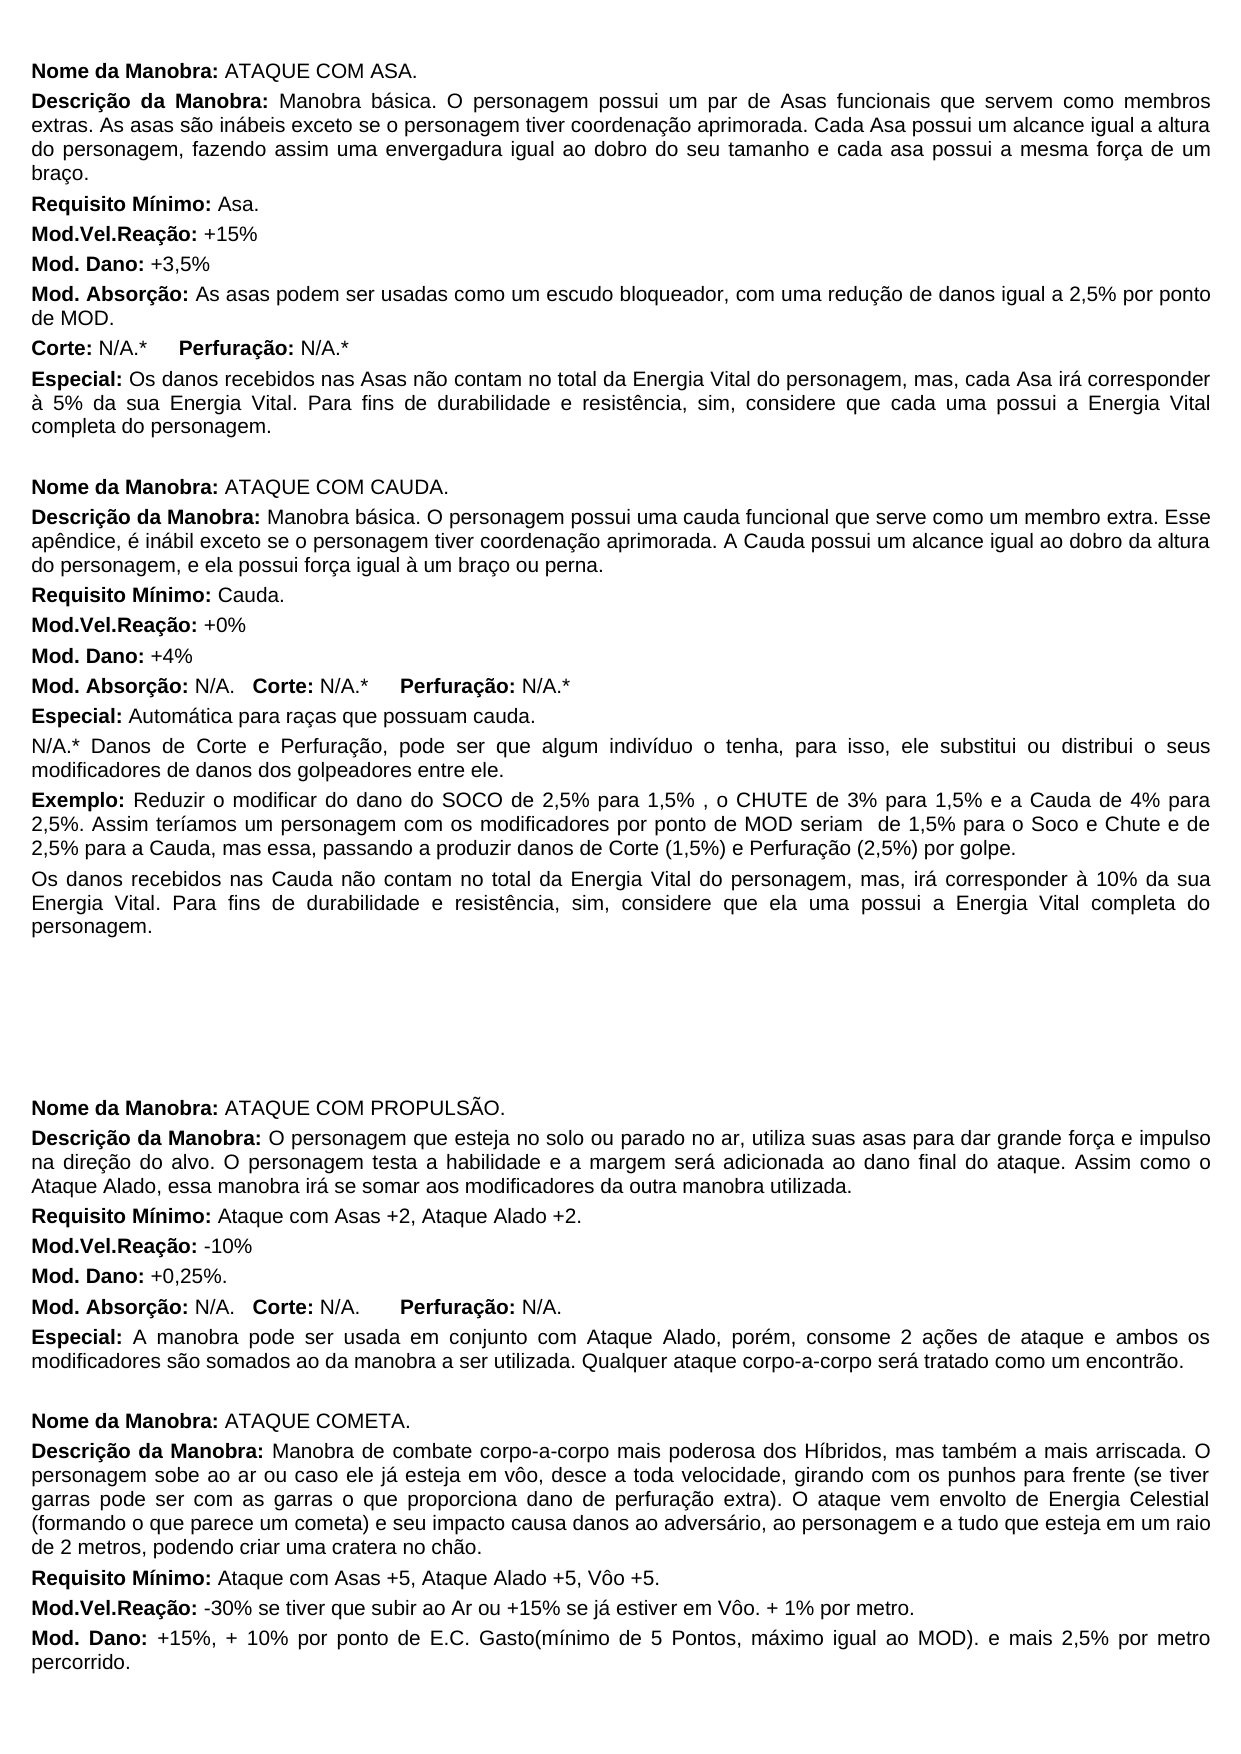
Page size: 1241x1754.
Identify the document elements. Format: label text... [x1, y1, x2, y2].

text Descrição da Manobra: Manobra básica. O personagem possui um par de Asas funcionais que servem como membros extras. As asas são inábeis exceto se o personagem tiver coordenação aprimorada. Cada Asa possui um alcance igual a altura do personagem, fazendo assim uma envergadura igual ao dobro do seu tamanho e cada asa possui a mesma força de um braço. [31, 89, 1212, 185]
text Requisito Mínimo: Cauda. [31, 583, 1212, 607]
text Mod. Dano: +0,25%. [31, 1264, 1212, 1288]
text Mod.Vel.Reação: +15% [31, 222, 1212, 246]
text N/A.* Danos de Corte e Perfuração, pode ser que algum indivíduo o tenha, para isso, ele substitui ou distribui o seus modificadores de danos dos golpeadores entre ele. [31, 734, 1212, 782]
text Nome da Manobra: ATAQUE COM ASA. [31, 59, 1212, 83]
text Requisito Mínimo: Asa. [31, 191, 1212, 215]
text Especial: Os danos recebidos nas Asas não contam no total da Energia Vital do personagem, mas, cada Asa irá corresponder à 5% da sua Energia Vital. Para fins de durabilidade e resistência, sim, considere que cada uma possui a Energia Vital completa do personagem. [31, 366, 1212, 438]
text Mod. Absorção: N/A. Corte: N/A.* Perfuração: N/A.* [31, 674, 1212, 698]
text Exemplo: Reduzir o modificar do dano do SOCO de 2,5% para 1,5% , o CHUTE de 3% para 1,5% e a Cauda de 4% para 2,5%. Assim teríamos um personagem com os modificadores por ponto de MOD seriam de 1,5% para o Soco e Chute e de 2,5% para a Cauda, mas essa, passando a produzir danos de Corte (1,5%) e Perfuração (2,5%) por golpe. [31, 788, 1212, 860]
text Mod.Vel.Reação: -30% se tiver que subir ao Ar ou +15% se já estiver em Vôo. + 1% por metro. [31, 1596, 1212, 1619]
text Especial: A manobra pode ser usada em conjunto com Ataque Alado, porém, consome 2 ações de ataque e ambos os modificadores são somados ao da manobra a ser utilizada. Qualquer ataque corpo-a-corpo será tratado como um encontrão. [31, 1325, 1212, 1373]
text Descrição da Manobra: Manobra básica. O personagem possui uma cauda funcional que serve como um membro extra. Esse apêndice, é inábil exceto se o personagem tiver coordenação aprimorada. A Cauda possui um alcance igual ao dobro da altura do personagem, e ela possui força igual à um braço ou perna. [31, 505, 1212, 577]
text Especial: Automática para raças que possuam cauda. [31, 704, 1212, 728]
text Mod. Absorção: As asas podem ser usadas como um escudo bloqueador, com uma redução de danos igual a 2,5% por ponto de MOD. [31, 282, 1212, 330]
text Mod. Dano: +4% [31, 643, 1212, 667]
text Mod.Vel.Reação: -10% [31, 1234, 1212, 1258]
text Mod. Absorção: N/A. Corte: N/A. Perfuração: N/A. [31, 1294, 1212, 1318]
text Mod. Dano: +3,5% [31, 252, 1212, 276]
text Descrição da Manobra: Manobra de combate corpo-a-corpo mais poderosa dos Híbridos, mas também a mais arriscada. O personagem sobe ao ar ou caso ele já esteja em vôo, desce a toda velocidade, girando com os punhos para frente (se tiver garras pode ser com as garras o que proporciona dano de perfuração extra). O ataque vem envolto de Energia Celestial (formando o que parece um cometa) e seu impacto causa danos ao adversário, ao personagem e a tudo que esteja em um raio de 2 metros, podendo criar uma cratera no chão. [31, 1439, 1212, 1559]
text Requisito Mínimo: Ataque com Asas +5, Ataque Alado +5, Vôo +5. [31, 1565, 1212, 1589]
text Os danos recebidos nas Cauda não contam no total da Energia Vital do personagem, mas, irá corresponder à 10% da sua Energia Vital. Para fins de durabilidade e resistência, sim, considere que ela uma possui a Energia Vital completa do personagem. [31, 866, 1212, 938]
text Requisito Mínimo: Ataque com Asas +2, Ataque Alado +2. [31, 1204, 1212, 1228]
text Descrição da Manobra: O personagem que esteja no solo ou parado no ar, utiliza suas asas para dar grande força e impulso na direção do alvo. O personagem testa a habilidade e a margem será adicionada ao dano final do ataque. Assim como o Ataque Alado, essa manobra irá se somar aos modificadores da outra manobra utilizada. [31, 1126, 1212, 1198]
text Corte: N/A.* Perfuração: N/A.* [31, 336, 1212, 360]
text Nome da Manobra: ATAQUE COMETA. [31, 1409, 1212, 1433]
text Nome da Manobra: ATAQUE COM PROPULSÃO. [31, 1096, 1212, 1119]
text Mod. Dano: +15%, + 10% por ponto de E.C. Gasto(mínimo de 5 Pontos, máximo igual ao MOD). e mais 2,5% por metro percorrido. [31, 1626, 1212, 1674]
text Nome da Manobra: ATAQUE COM CAUDA. [31, 475, 1212, 499]
text Mod.Vel.Reação: +0% [31, 613, 1212, 637]
